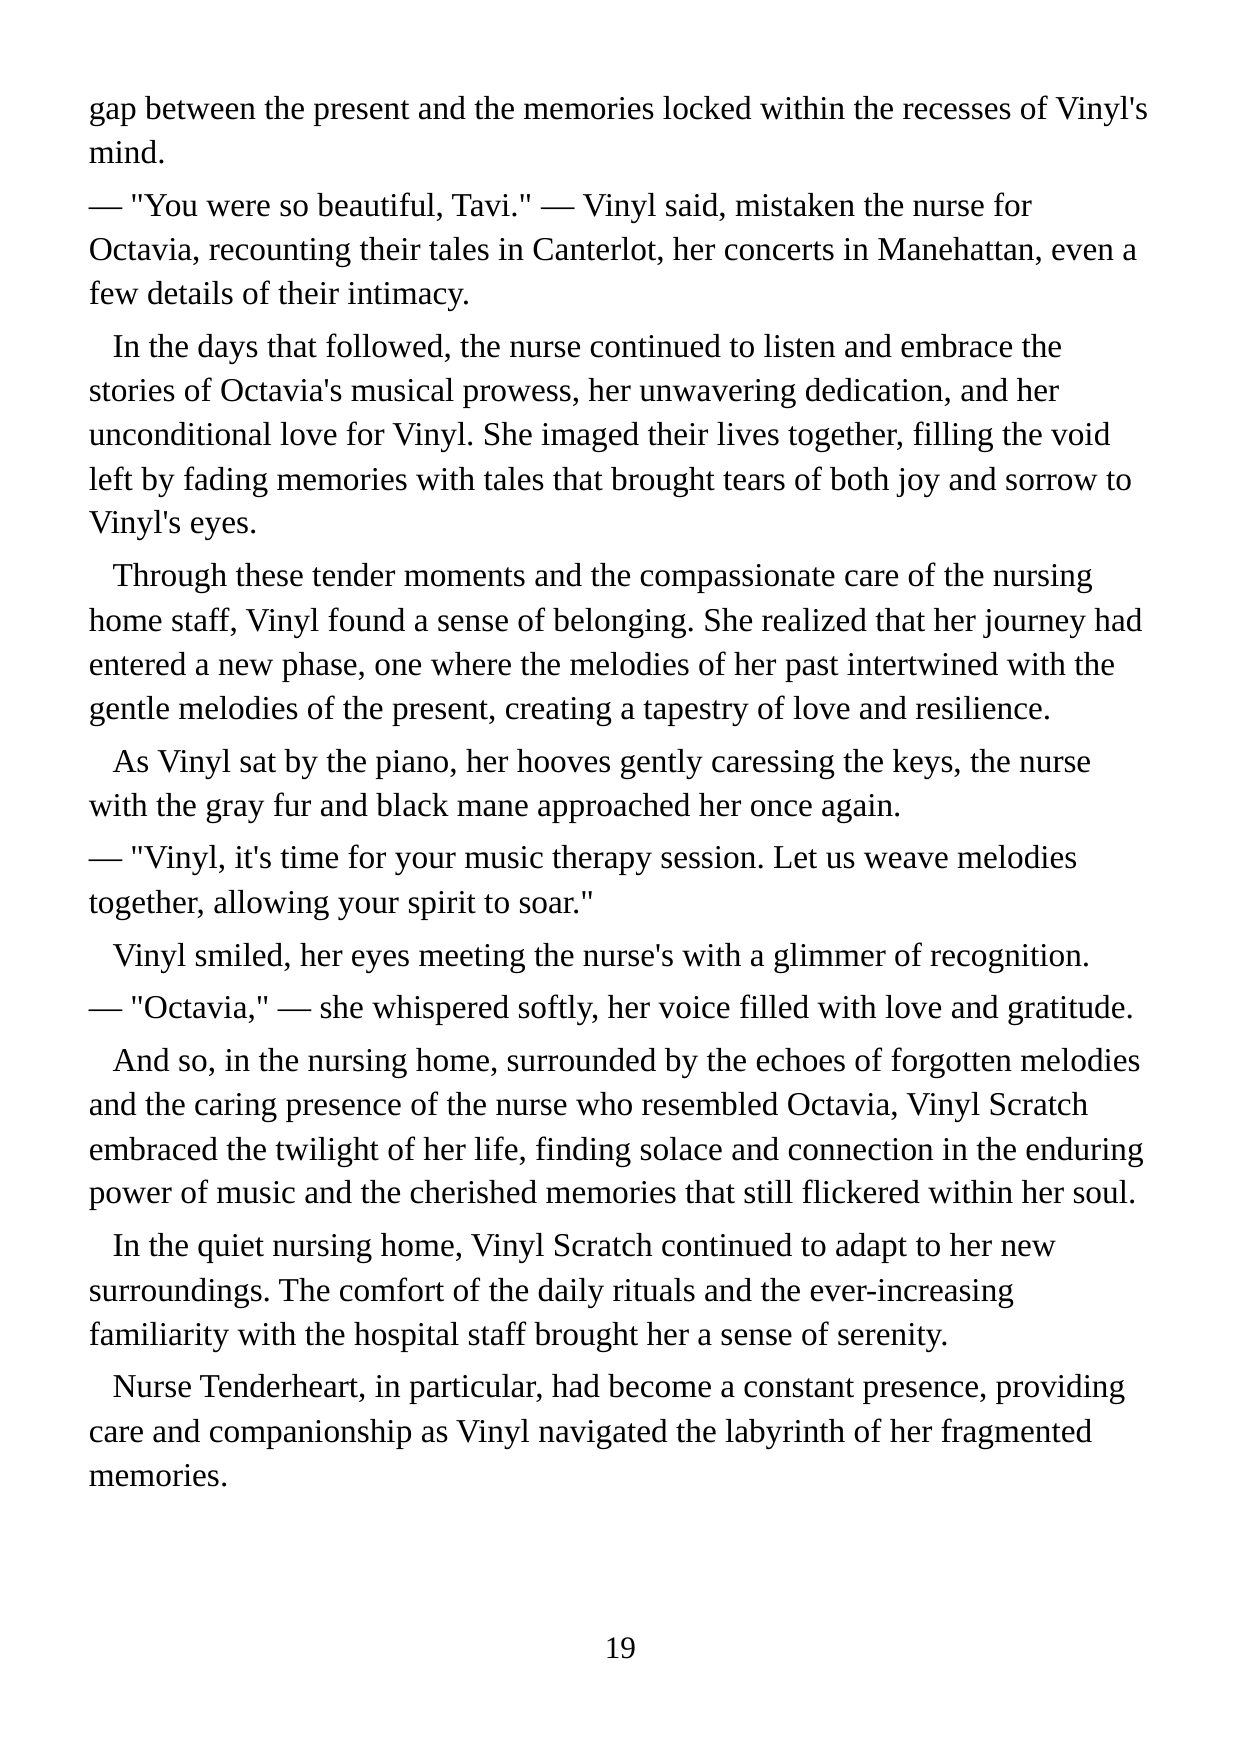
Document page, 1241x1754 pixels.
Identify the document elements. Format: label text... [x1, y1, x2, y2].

text — "Octavia," — she whispered softly, her voice filled with love and gratitude. [88, 988, 1152, 1026]
text In the days that followed, the nurse continued to listen and embrace the stories of Octavia's musical prowess, her unwavering dedication, and her unconditional love for Vinyl. She imaged their lives together, filling the void left by fading memories with tales that brought tears of both joy and sorrow to Vinyl's eyes. [88, 327, 1152, 541]
text — "Vinyl, it's time for your music therapy session. Let us weave melodies together, allowing your spirit to soar." [88, 838, 1152, 920]
text Through these tender moments and the compassionate care of the nursing home staff, Vinyl found a sense of belonging. She realized that her journey had entered a new phase, one where the melodies of her past intertwined with the gentle melodies of the present, creating a tapestry of love and resilience. [88, 556, 1152, 726]
text Nurse Tenderheart, in particular, had become a constant presence, providing care and companionship as Vinyl navigated the labyrinth of her fragmented memories. [88, 1367, 1152, 1493]
text In the quiet nursing home, Vinyl Scratch continued to adapt to her new surroundings. The comfort of the daily rituals and the ever-increasing familiarity with the hospital staff brought her a sense of serenity. [88, 1226, 1152, 1352]
text — "You were so beautiful, Tavi." — Vinyl said, mistaken the nurse for Octavia, recounting their tales in Canterlot, her concerts in Manehattan, even a few details of their intimacy. [88, 186, 1152, 312]
text Vinyl smiled, her eyes meeting the nurse's with a glimmer of recognition. [88, 935, 1152, 973]
text And so, in the nursing home, surrounded by the echoes of forgotten melodies and the caring presence of the nurse who resembled Octavia, Vinyl Scratch embraced the twilight of her life, finding solace and connection in the enduring power of music and the cherished memories that still flickered within her soul. [88, 1041, 1152, 1211]
text As Vinyl sat by the piano, her hooves gently caressing the keys, the nurse with the gray fur and black mane approached her once again. [88, 741, 1152, 823]
text gap between the present and the memories locked within the recesses of Vinyl's mind. [88, 88, 1152, 171]
